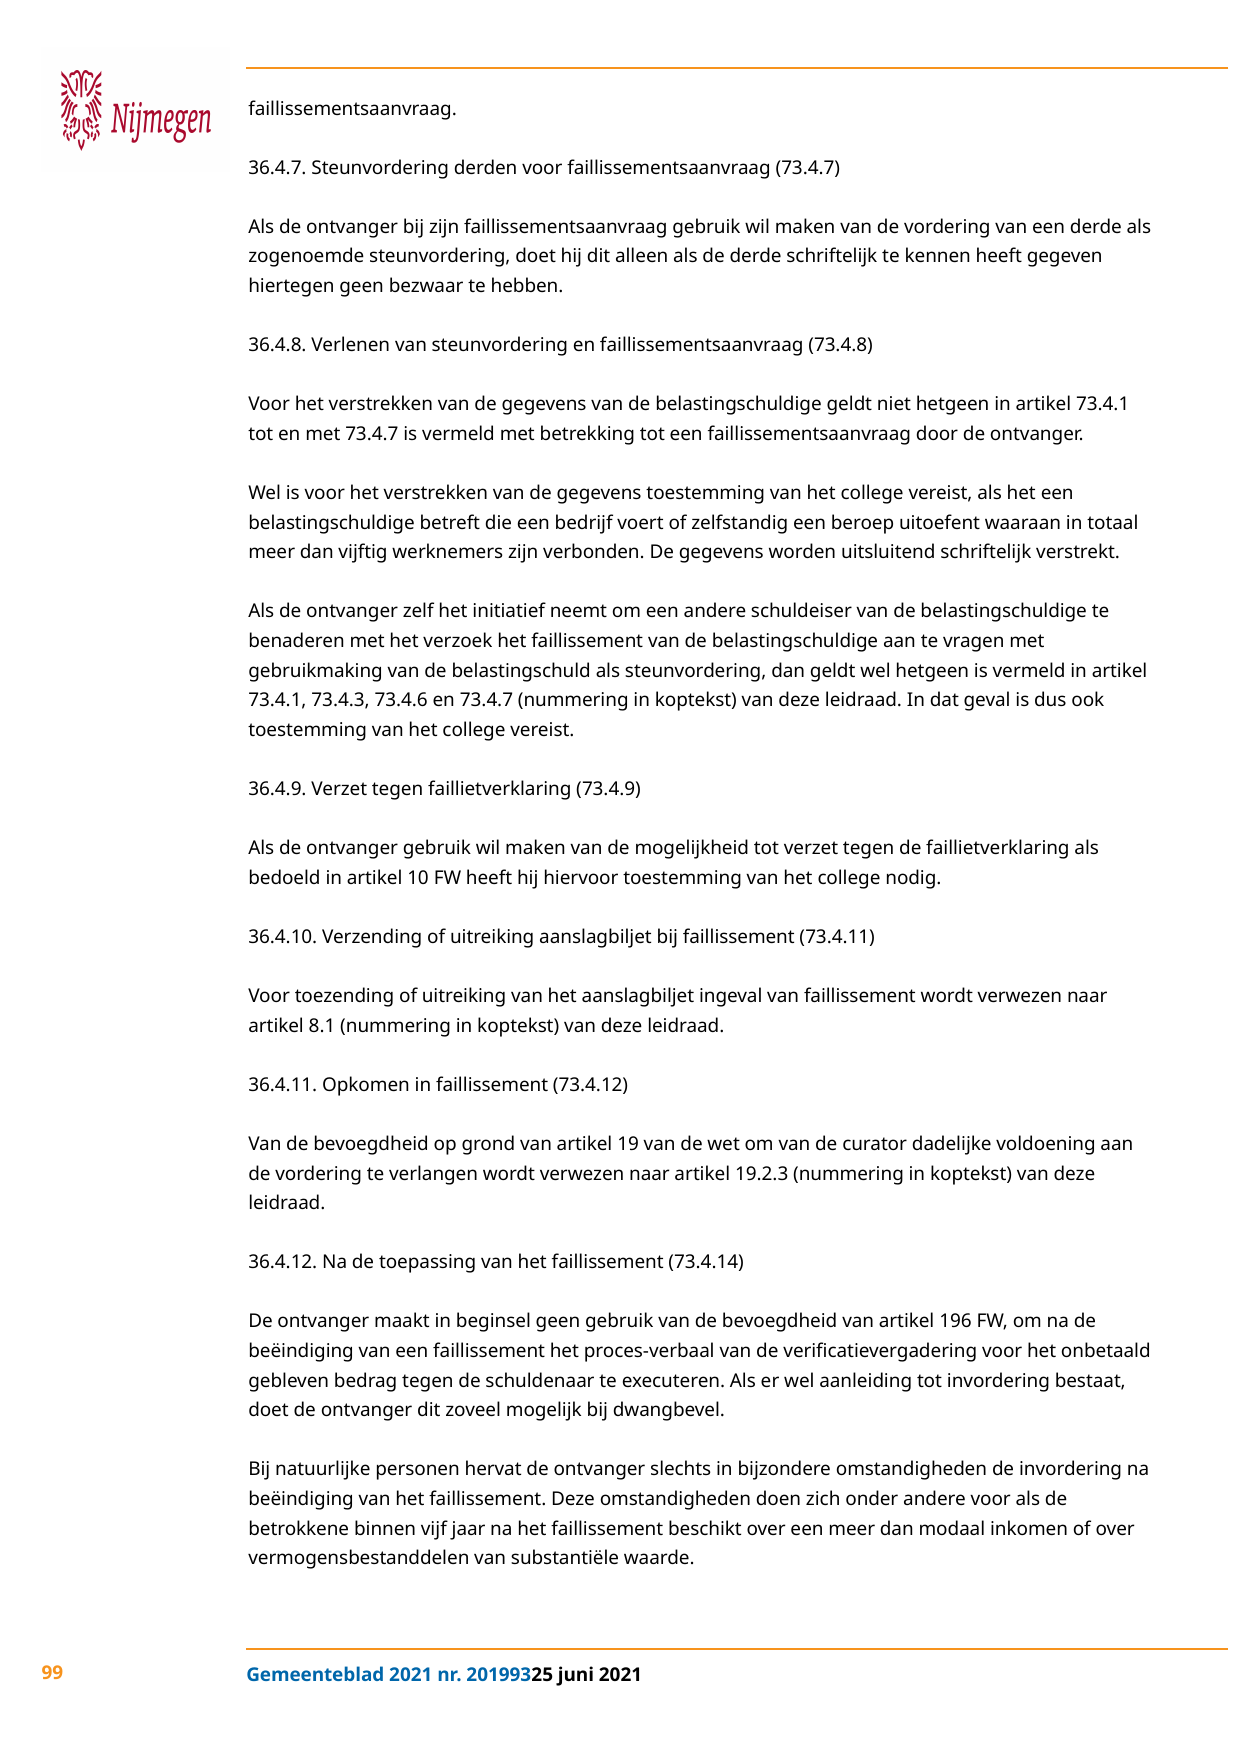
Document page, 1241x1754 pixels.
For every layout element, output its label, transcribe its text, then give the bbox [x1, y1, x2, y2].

text Bij natuurlijke personen hervat de ontvanger slechts in bijzondere omstandigheden de invordering na beëindiging van het faillissement. Deze omstandigheden doen zich onder andere voor als de betrokkene binnen vijf jaar na het faillissement beschikt over een meer dan modaal inkomen of over vermogensbestanddelen van substantiële waarde. [248, 1456, 1152, 1570]
text 36.4.10. Verzending of uitreiking aanslagbiljet bij faillissement (73.4.11) [248, 923, 1152, 949]
text Als de ontvanger zelf het initiatief neemt om een andere schuldeiser van de belastingschuldige te benaderen met het verzoek het faillissement van de belastingschuldige aan te vragen met gebruikmaking van de belastingschuld als steunvordering, dan geldt wel hetgeen is vermeld in artikel 73.4.1, 73.4.3, 73.4.6 en 73.4.7 (nummering in koptekst) van deze leidraad. In dat geval is dus ook toestemming van het college vereist. [248, 598, 1152, 742]
text Voor het verstrekken van de gegevens van de belastingschuldige geldt niet hetgeen in artikel 73.4.1 tot en met 73.4.7 is vermeld met betrekking tot een faillissementsaanvraag door de ontvanger. [248, 391, 1152, 446]
text 36.4.8. Verlenen van steunvordering en faillissementsaanvraag (73.4.8) [248, 331, 1152, 357]
text Wel is voor het verstrekken van de gegevens toestemming van het college vereist, als het een belastingschuldige betreft die een bedrijf voert of zelfstandig een beroep uitoefent waaraan in totaal meer dan vijftig werknemers zijn verbonden. De gegevens worden uitsluitend schriftelijk verstrekt. [248, 479, 1152, 564]
text Als de ontvanger gebruik wil maken van de mogelijkheid tot verzet tegen de faillietverklaring als bedoeld in artikel 10 FW heeft hij hiervoor toestemming van het college nodig. [248, 834, 1152, 890]
text 36.4.12. Na de toepassing van het faillissement (73.4.14) [248, 1248, 1152, 1274]
picture [41, 47, 231, 172]
text faillissementsaanvraag. [248, 95, 1152, 121]
text De ontvanger maakt in beginsel geen gebruik van de bevoegdheid van artikel 196 FW, om na de beëindiging van een faillissement het proces-verbaal van de verificatievergadering voor het onbetaald gebleven bedrag tegen de schuldenaar te executeren. Als er wel aanleiding tot invordering bestaat, doet de ontvanger dit zoveel mogelijk bij dwangbevel. [248, 1308, 1152, 1422]
text 36.4.7. Steunvordering derden voor faillissementsaanvraag (73.4.7) [248, 154, 1152, 180]
text 36.4.11. Opkomen in faillissement (73.4.12) [248, 1071, 1152, 1097]
text Van de bevoegdheid op grond van artikel 19 van de wet om van de curator dadelijke voldoening aan de vordering te verlangen wordt verwezen naar artikel 19.2.3 (nummering in koptekst) van deze leidraad. [248, 1130, 1152, 1215]
text Voor toezending of uitreiking van het aanslagbiljet ingeval van faillissement wordt verwezen naar artikel 8.1 (nummering in koptekst) van deze leidraad. [248, 982, 1152, 1038]
text Als de ontvanger bij zijn faillissementsaanvraag gebruik wil maken van de vordering van een derde als zogenoemde steunvordering, doet hij dit alleen als de derde schriftelijk te kennen heeft gegeven hiertegen geen bezwaar te hebben. [248, 213, 1152, 298]
text 36.4.9. Verzet tegen faillietverklaring (73.4.9) [248, 775, 1152, 801]
